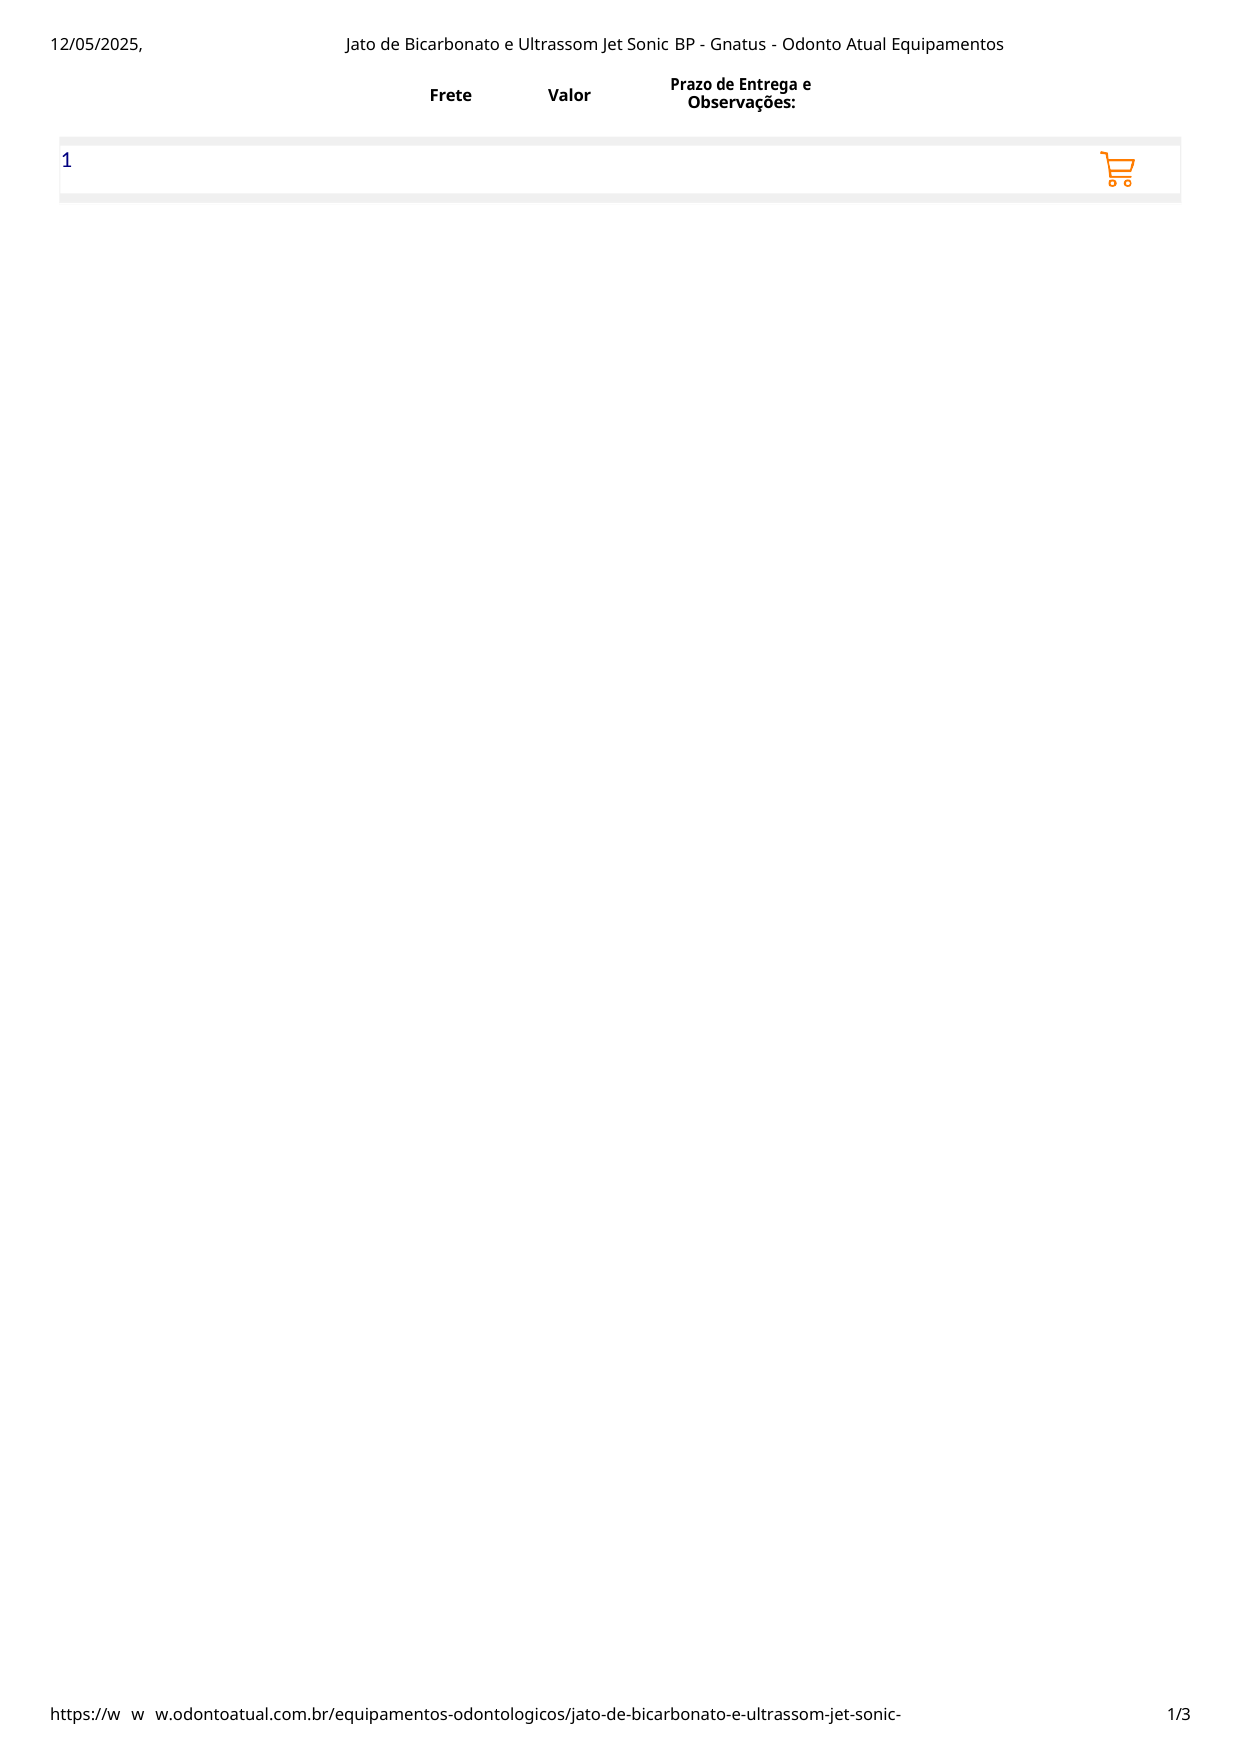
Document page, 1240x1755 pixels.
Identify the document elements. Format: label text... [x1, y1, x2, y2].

table_header Prazo de Entrega e Observações: [629, 79, 817, 114]
table_header Valor [510, 79, 629, 114]
table_header Frete [426, 79, 510, 114]
